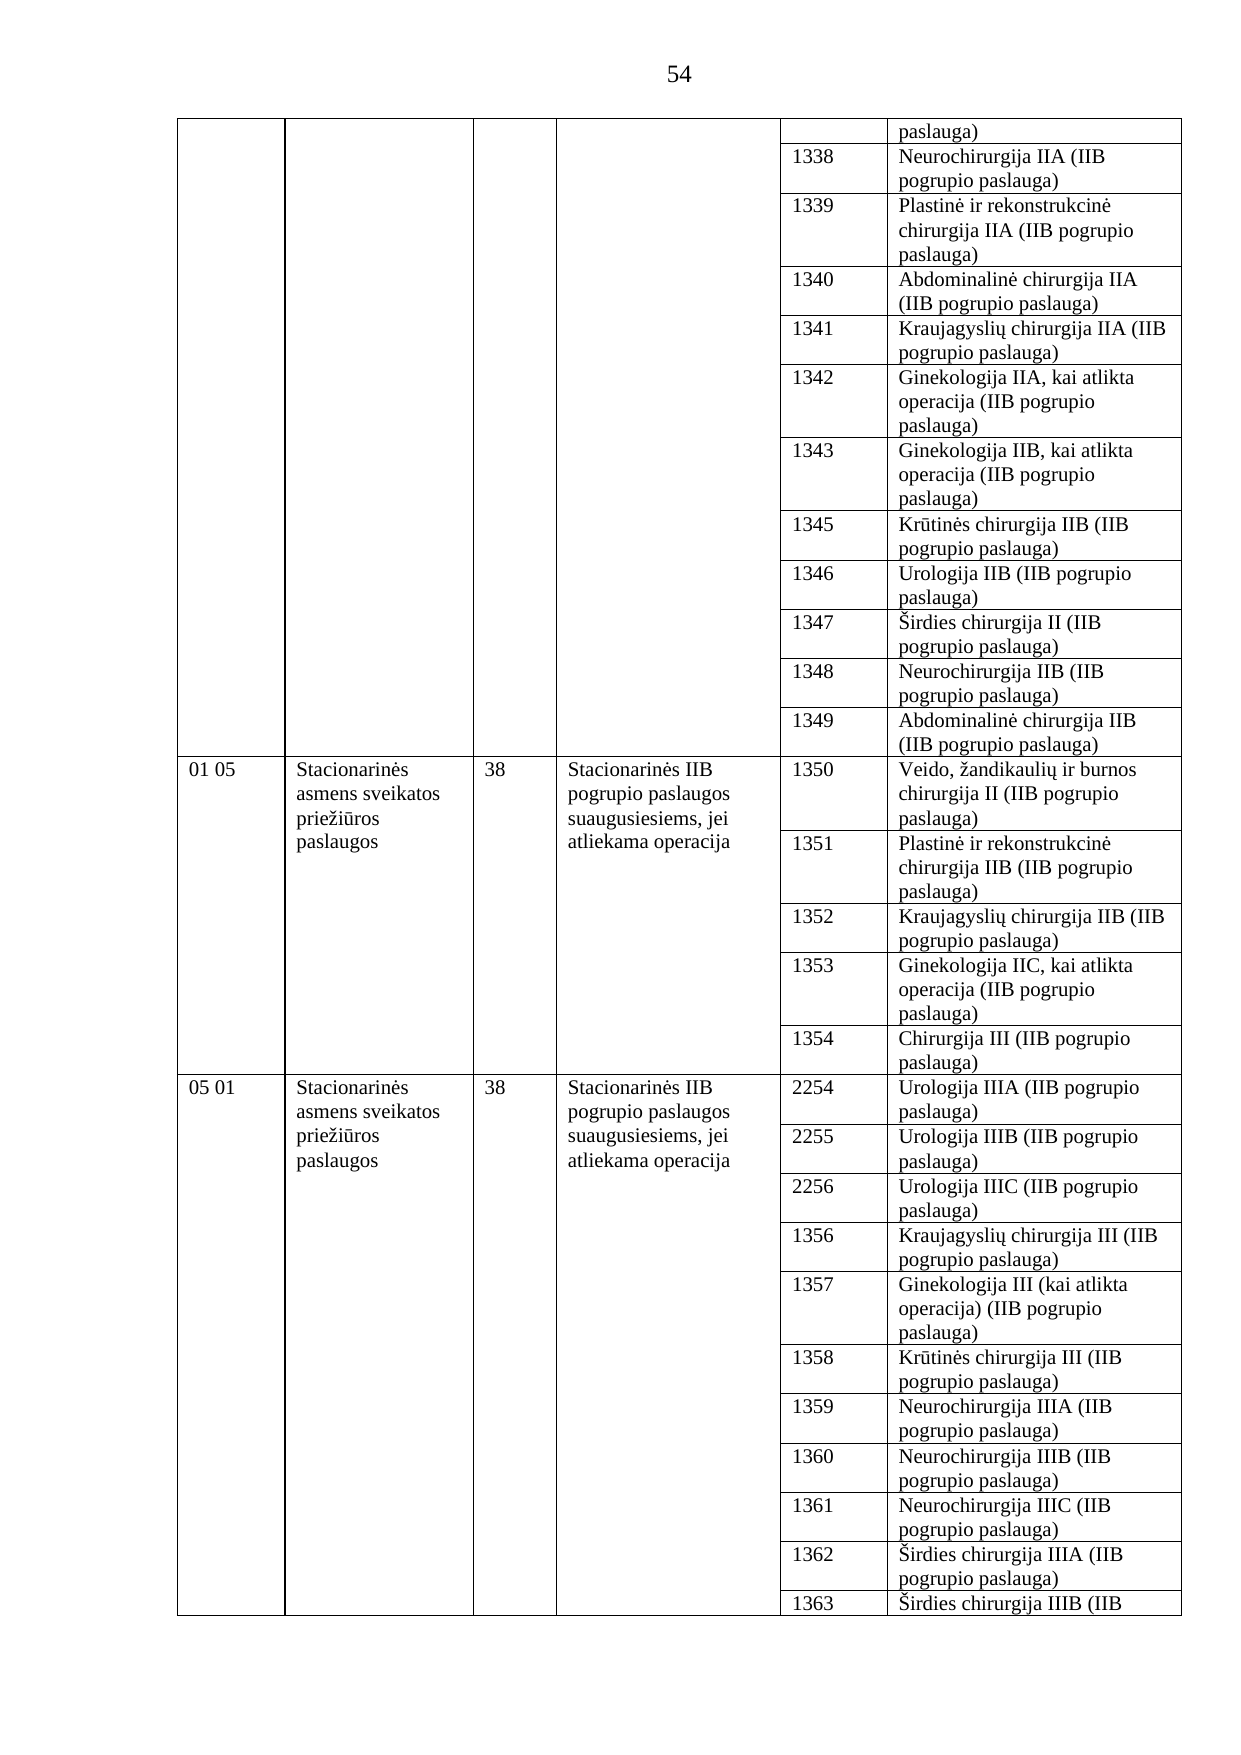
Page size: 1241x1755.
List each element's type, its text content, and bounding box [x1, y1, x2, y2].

table_cell 05 01 [178, 1075, 284, 1615]
table_cell 1339 [781, 194, 887, 266]
table_cell 1346 [781, 561, 887, 609]
table_cell 1345 [781, 511, 887, 559]
table_cell Urologija IIIC (IIB pogrupio paslauga) [888, 1174, 1181, 1222]
table_cell 1347 [781, 610, 887, 658]
table_cell [474, 119, 556, 756]
table_cell 1341 [781, 316, 887, 364]
table_cell 1353 [781, 953, 887, 1025]
table_cell 1352 [781, 904, 887, 952]
table_cell Urologija IIIB (IIB pogrupio paslauga) [888, 1125, 1181, 1173]
table_cell Stacionarinės IIB pogrupio paslaugos suaugusiesiems, jei atliekama operacija [557, 1075, 780, 1615]
table_cell 2255 [781, 1125, 887, 1173]
table_cell 1361 [781, 1493, 887, 1541]
table_cell Stacionarinės asmens sveikatos priežiūros paslaugos [286, 1075, 473, 1615]
table_cell Krūtinės chirurgija IIB (IIB pogrupio paslauga) [888, 511, 1181, 559]
table_cell [286, 119, 473, 756]
table_cell 2256 [781, 1174, 887, 1222]
table_cell [178, 119, 284, 756]
table_cell 1343 [781, 438, 887, 510]
table_cell 1363 [781, 1591, 887, 1615]
table_cell [557, 119, 780, 756]
table_cell Abdominalinė chirurgija IIB (IIB pogrupio paslauga) [888, 708, 1181, 756]
table_cell 1354 [781, 1026, 887, 1074]
table_cell 1348 [781, 659, 887, 707]
table_cell Plastinė ir rekonstrukcinė chirurgija IIB (IIB pogrupio paslauga) [888, 831, 1181, 903]
table_cell Neurochirurgija IIIC (IIB pogrupio paslauga) [888, 1493, 1181, 1541]
table_cell paslauga) [888, 119, 1181, 143]
table_cell 1351 [781, 831, 887, 903]
table_cell Krūtinės chirurgija III (IIB pogrupio paslauga) [888, 1345, 1181, 1393]
table_cell Širdies chirurgija IIIA (IIB pogrupio paslauga) [888, 1542, 1181, 1590]
table_cell Veido, žandikaulių ir burnos chirurgija II (IIB pogrupio paslauga) [888, 757, 1181, 829]
table_cell Plastinė ir rekonstrukcinė chirurgija IIA (IIB pogrupio paslauga) [888, 194, 1181, 266]
table_cell Neurochirurgija IIIB (IIB pogrupio paslauga) [888, 1444, 1181, 1492]
table_cell Ginekologija IIB, kai atlikta operacija (IIB pogrupio paslauga) [888, 438, 1181, 510]
table_cell 01 05 [178, 757, 284, 1074]
table_cell 1359 [781, 1394, 887, 1442]
table_cell Širdies chirurgija II (IIB pogrupio paslauga) [888, 610, 1181, 658]
table_cell Širdies chirurgija IIIB (IIB [888, 1591, 1181, 1615]
table_cell 1357 [781, 1272, 887, 1344]
table_cell Neurochirurgija IIA (IIB pogrupio paslauga) [888, 144, 1181, 192]
table_cell Abdominalinė chirurgija IIA (IIB pogrupio paslauga) [888, 267, 1181, 315]
table_cell 1338 [781, 144, 887, 192]
table_cell Ginekologija III (kai atlikta operacija) (IIB pogrupio paslauga) [888, 1272, 1181, 1344]
table_cell 1362 [781, 1542, 887, 1590]
table_cell Neurochirurgija IIIA (IIB pogrupio paslauga) [888, 1394, 1181, 1442]
table_cell Urologija IIB (IIB pogrupio paslauga) [888, 561, 1181, 609]
table_cell 2254 [781, 1075, 887, 1123]
table_cell Kraujagyslių chirurgija IIA (IIB pogrupio paslauga) [888, 316, 1181, 364]
table_cell 1340 [781, 267, 887, 315]
table_cell 38 [474, 757, 556, 1074]
table_cell 1349 [781, 708, 887, 756]
table_cell 1356 [781, 1223, 887, 1271]
table_cell Chirurgija III (IIB pogrupio paslauga) [888, 1026, 1181, 1074]
table_cell 1350 [781, 757, 887, 829]
table_cell Neurochirurgija IIB (IIB pogrupio paslauga) [888, 659, 1181, 707]
table_cell Kraujagyslių chirurgija IIB (IIB pogrupio paslauga) [888, 904, 1181, 952]
table_cell Stacionarinės asmens sveikatos priežiūros paslaugos [286, 757, 473, 1074]
table_cell 1358 [781, 1345, 887, 1393]
table_cell 1342 [781, 365, 887, 437]
table_cell 38 [474, 1075, 556, 1615]
table_cell 1360 [781, 1444, 887, 1492]
table_cell Ginekologija IIC, kai atlikta operacija (IIB pogrupio paslauga) [888, 953, 1181, 1025]
table_cell Stacionarinės IIB pogrupio paslaugos suaugusiesiems, jei atliekama operacija [557, 757, 780, 1074]
table_cell Urologija IIIA (IIB pogrupio paslauga) [888, 1075, 1181, 1123]
table_cell [781, 119, 887, 143]
table_cell Ginekologija IIA, kai atlikta operacija (IIB pogrupio paslauga) [888, 365, 1181, 437]
table_cell Kraujagyslių chirurgija III (IIB pogrupio paslauga) [888, 1223, 1181, 1271]
